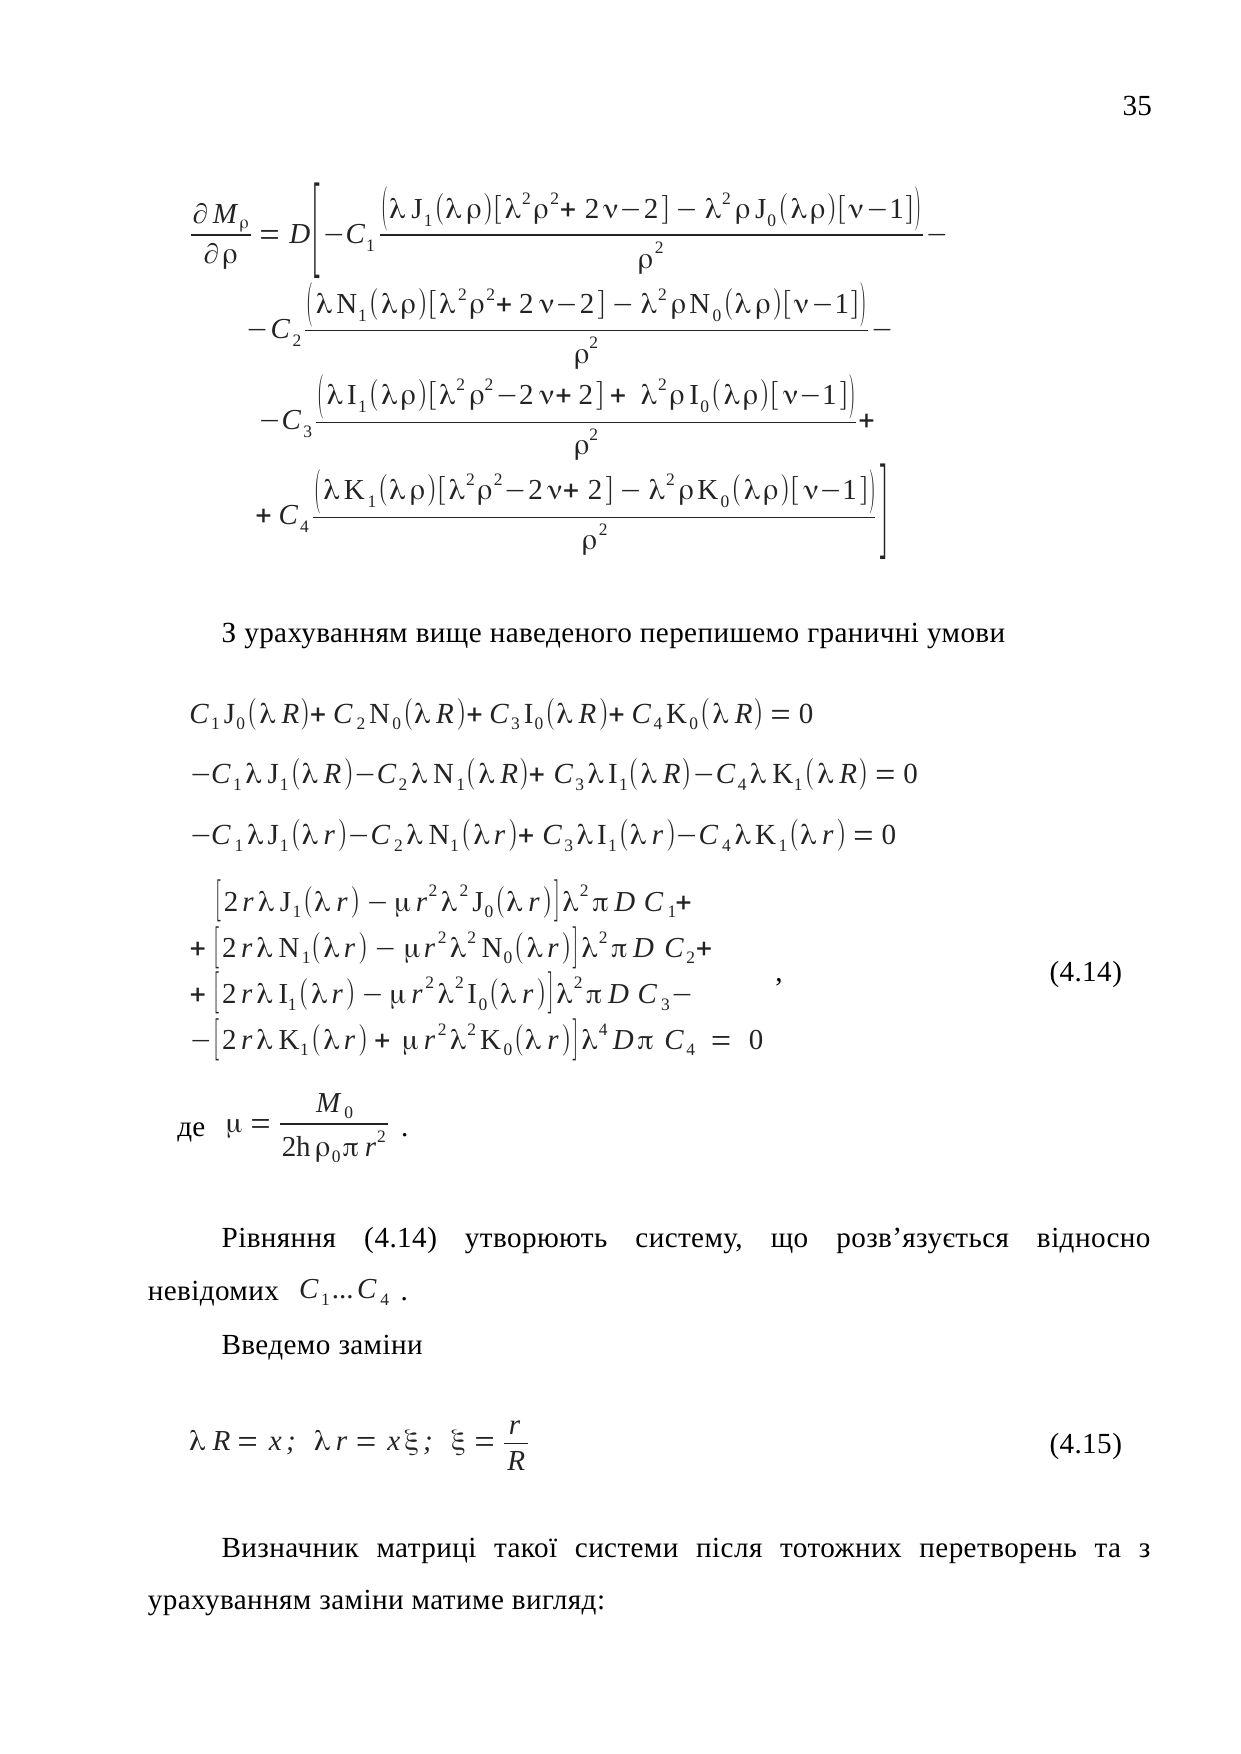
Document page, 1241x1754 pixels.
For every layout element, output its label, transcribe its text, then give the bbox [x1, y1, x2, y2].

text Визначник матриці такої системи після тотожних перетворень та з урахуванням заміни матиме вигляд: [148, 1530, 1152, 1616]
text Введемо заміни [148, 1327, 1152, 1361]
text (4.15) [148, 1380, 1152, 1506]
text , (4.14) [148, 849, 1152, 1056]
text З урахуванням вище наведеного перепишемо граничні умови [148, 615, 1152, 648]
text де . [148, 1056, 1152, 1196]
text Рівняння (4.14) утворюють систему, що розв’язується відносно невідомих . [148, 1220, 1152, 1308]
